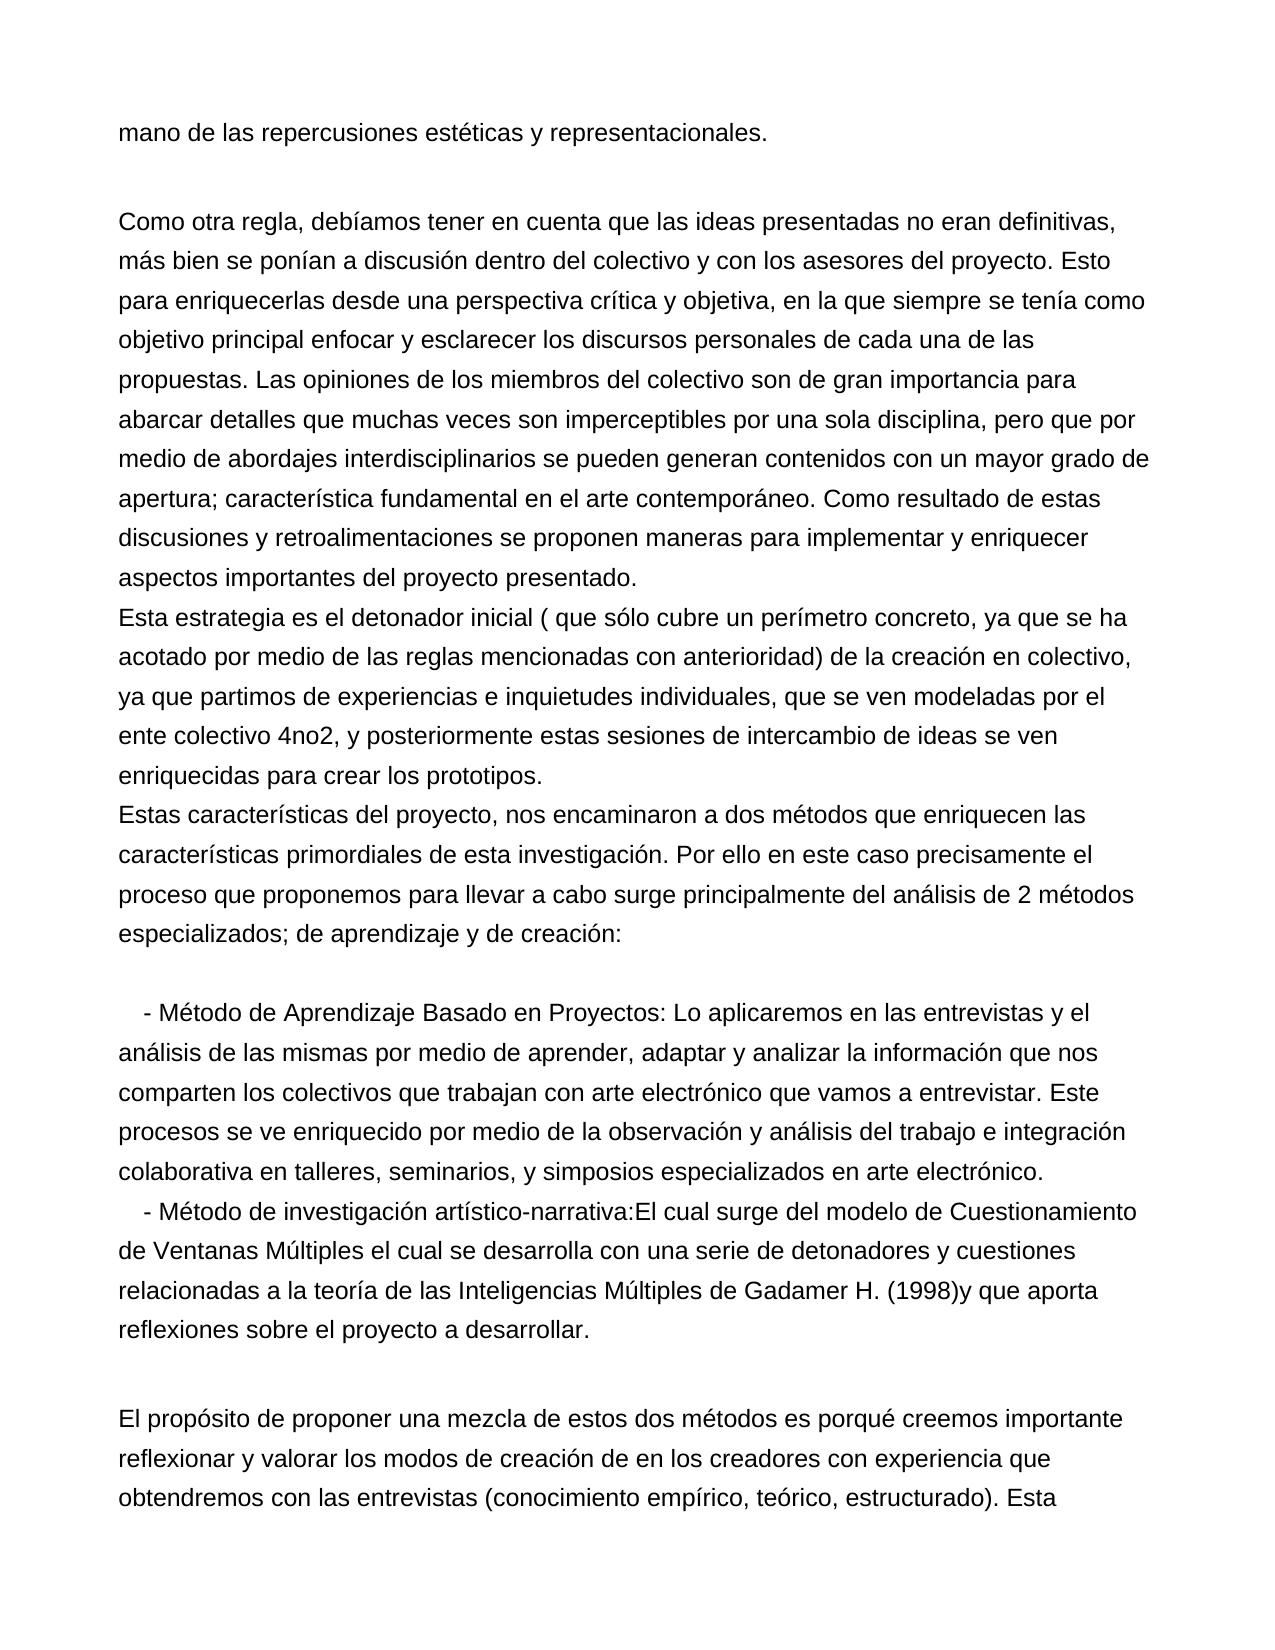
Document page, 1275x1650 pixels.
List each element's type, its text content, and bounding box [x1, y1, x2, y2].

text El propósito de proponer una mezcla de estos dos métodos es porqué creemos importante reflexionar y valorar los modos de creación de en los creadores con experiencia que obtendremos con las entrevistas (conocimiento empírico, teórico, estructurado). Esta [118, 1404, 1157, 1512]
text Esta estrategia es el detonador inicial ( que sólo cubre un perímetro concreto, ya que se ha acotado por medio de las reglas mencionadas con anterioridad) de la creación en colectivo, ya que partimos de experiencias e inquietudes individuales, que se ven modeladas por el ente colectivo 4no2, y posteriormente estas sesiones de intercambio de ideas se ven enriquecidas para crear los prototipos. [118, 603, 1157, 790]
text Como otra regla, debíamos tener en cuenta que las ideas presentadas no eran definitivas, más bien se ponían a discusión dentro del colectivo y con los asesores del proyecto. Esto para enriquecerlas desde una perspectiva crítica y objetiva, en la que siempre se tenía como objetivo principal enfocar y esclarecer los discursos personales de cada una de las propuestas. Las opiniones de los miembros del colectivo son de gran importancia para abarcar detalles que muchas veces son imperceptibles por una sola disciplina, pero que por medio de abordajes interdisciplinarios se pueden generan contenidos con un mayor grado de apertura; característica fundamental en el arte contemporáneo. Como resultado de estas discusiones y retroalimentaciones se proponen maneras para implementar y enriquecer aspectos importantes del proyecto presentado. [118, 207, 1157, 592]
text - Método de investigación artístico-narrativa:El cual surge del modelo de Cuestionamiento de Ventanas Múltiples el cual se desarrolla con una serie de detonadores y cuestiones relacionadas a la teoría de las Inteligencias Múltiples de Gadamer H. (1998)y que aporta reflexiones sobre el proyecto a desarrollar. [118, 1196, 1157, 1344]
text Estas características del proyecto, nos encaminaron a dos métodos que enriquecen las características primordiales de esta investigación. Por ello en este caso precisamente el proceso que proponemos para llevar a cabo surge principalmente del análisis de 2 métodos especializados; de aprendizaje y de creación: [118, 801, 1157, 948]
text - Método de Aprendizaje Basado en Proyectos: Lo aplicaremos en las entrevistas y el análisis de las mismas por medio de aprender, adaptar y analizar la información que nos comparten los colectivos que trabajan con arte electrónico que vamos a entrevistar. Este procesos se ve enriquecido por medio de la observación y análisis del trabajo e integración colaborativa en talleres, seminarios, y simposios especializados en arte electrónico. [118, 998, 1157, 1186]
text mano de las repercusiones estéticas y representacionales. [118, 118, 1157, 147]
